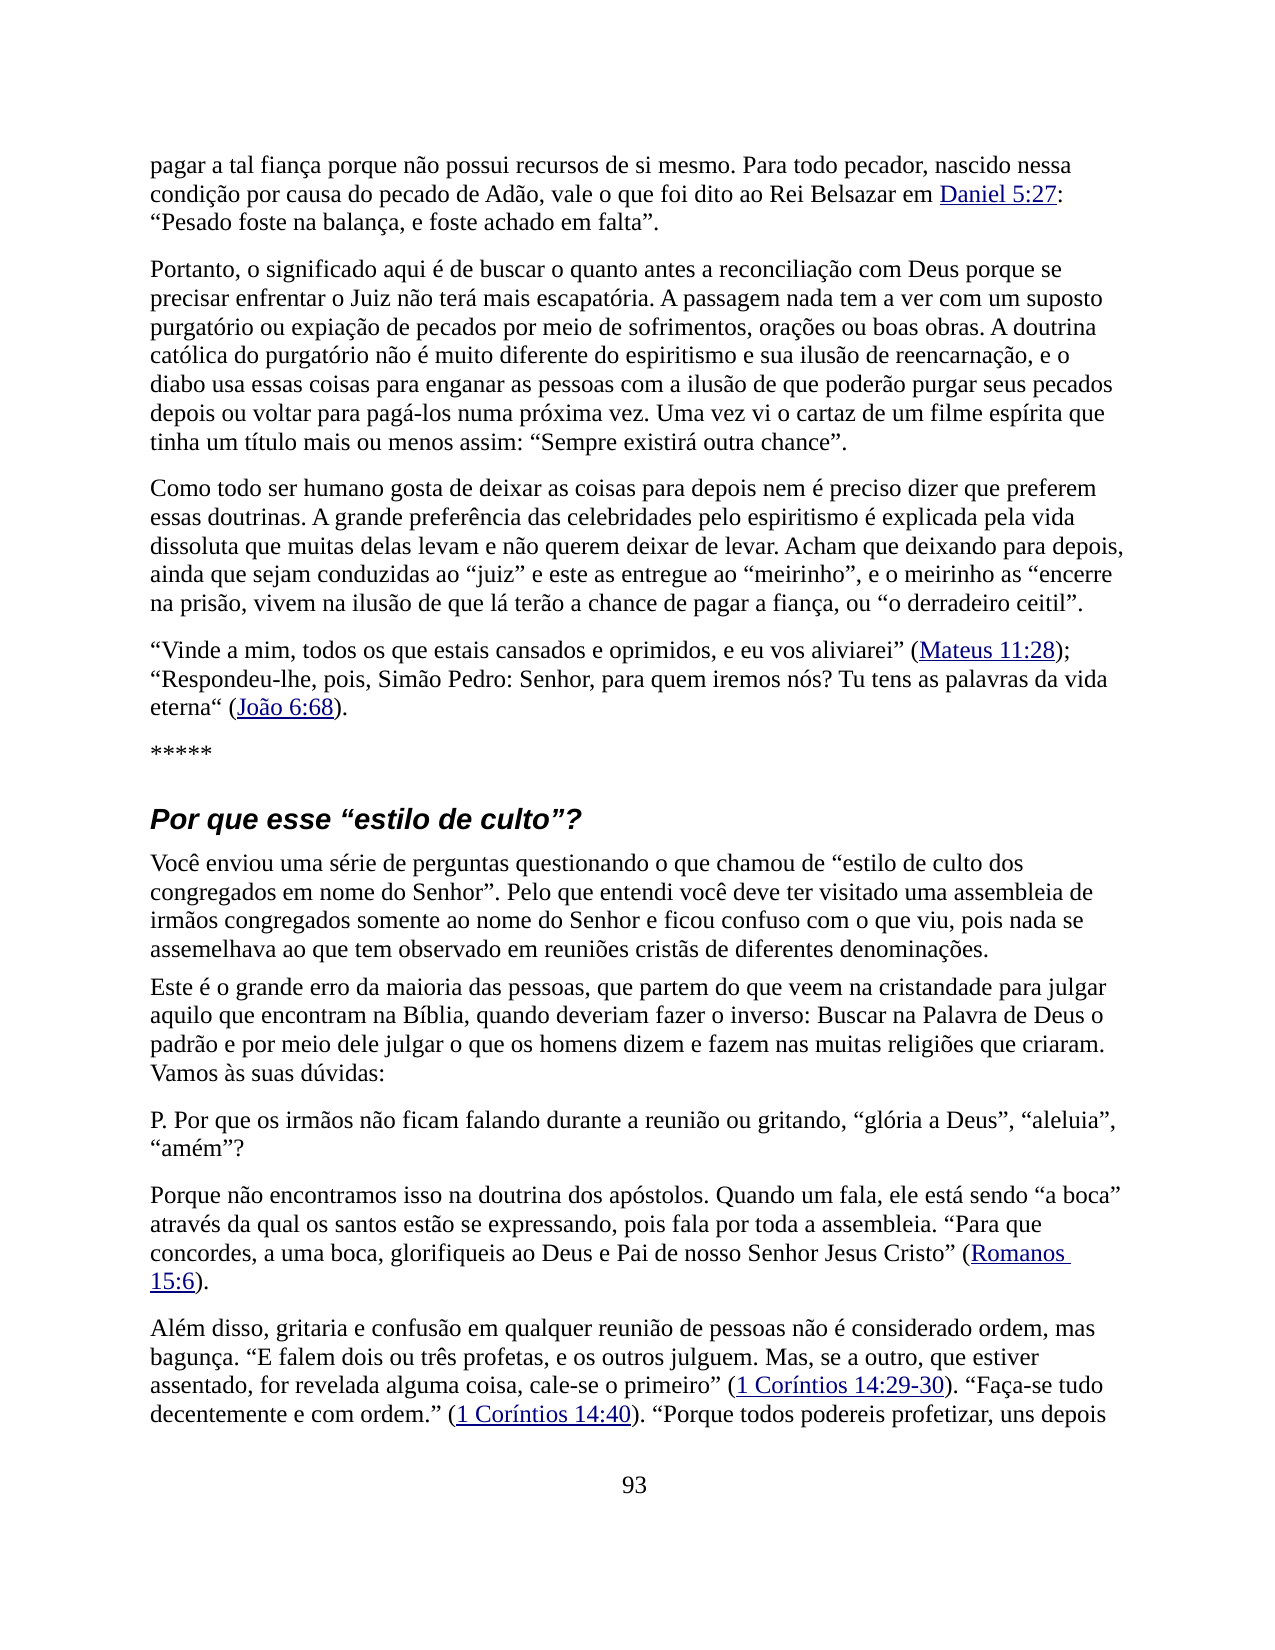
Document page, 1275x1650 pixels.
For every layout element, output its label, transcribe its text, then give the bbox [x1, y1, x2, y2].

text Este é o grande erro da maioria das pessoas, que partem do que veem na cristandade para julgar aquilo que encontram na Bíblia, quando deveriam fazer o inverso: Buscar na Palavra de Deus o padrão e por meio dele julgar o que os homens dizem e fazem nas muitas religiões que criaram. Vamos às suas dúvidas: [150, 972, 1125, 1087]
text Como todo ser humano gosta de deixar as coisas para depois nem é preciso dizer que preferem essas doutrinas. A grande preferência das celebridades pelo espiritismo é explicada pela vida dissoluta que muitas delas levam e não querem deixar de levar. Acham que deixando para depois, ainda que sejam conduzidas ao “juiz” e este as entregue ao “meirinho”, e o meirinho as “encerre na prisão, vivem na ilusão de que lá terão a chance de pagar a fiança, ou “o derradeiro ceitil”. [150, 473, 1125, 617]
text Além disso, gritaria e confusão em qualquer reunião de pessoas não é considerado ordem, mas bagunça. “E falem dois ou três profetas, e os outros julguem. Mas, se a outro, que estiver assentado, for revelada alguma coisa, cale-se o primeiro” (1 Coríntios 14:29-30). “Faça-se tudo decentemente e com ordem.” (1 Coríntios 14:40). “Porque todos podereis profetizar, uns depois [150, 1313, 1125, 1428]
text Porque não encontramos isso na doutrina dos apóstolos. Quando um fala, ele está sendo “a boca” através da qual os santos estão se expressando, pois fala por toda a assembleia. “Para que concordes, a uma boca, glorifiqueis ao Deus e Pai de nosso Senhor Jesus Cristo” (Romanos 15:6). [150, 1180, 1125, 1295]
text Portanto, o significado aqui é de buscar o quanto antes a reconciliação com Deus porque se precisar enfrentar o Juiz não terá mais escapatória. A passagem nada tem a ver com um suposto purgatório ou expiação de pecados por meio de sofrimentos, orações ou boas obras. A doutrina católica do purgatório não é muito diferente do espiritismo e sua ilusão de reencarnação, e o diabo usa essas coisas para enganar as pessoas com a ilusão de que poderão purgar seus pecados depois ou voltar para pagá-los numa próxima vez. Uma vez vi o cartaz de um filme espírita que tinha um título mais ou menos assim: “Sempre existirá outra chance”. [150, 254, 1125, 455]
text P. Por que os irmãos não ficam falando durante a reunião ou gritando, “glória a Deus”, “aleluia”, “amém”? [150, 1105, 1125, 1162]
text ***** [150, 739, 1125, 768]
text Você enviou uma série de perguntas questionando o que chamou de “estilo de culto dos congregados em nome do Senhor”. Pelo que entendi você deve ter visitado uma assembleia de irmãos congregados somente ao nome do Senhor e ficou confuso com o que viu, pois nada se assemelhava ao que tem observado em reuniões cristãs de diferentes denominações. [150, 848, 1125, 963]
text pagar a tal fiança porque não possui recursos de si mesmo. Para todo pecador, nascido nessa condição por causa do pecado de Adão, vale o que foi dito ao Rei Belsazar em Daniel 5:27: “Pesado foste na balança, e foste achado em falta”. [150, 150, 1125, 236]
subtitle Por que esse “estilo de culto”? [150, 802, 1125, 835]
text “Vinde a mim, todos os que estais cansados e oprimidos, e eu vos aliviarei” (Mateus 11:28); “Respondeu-lhe, pois, Simão Pedro: Senhor, para quem iremos nós? Tu tens as palavras da vida eterna“ (João 6:68). [150, 635, 1125, 721]
